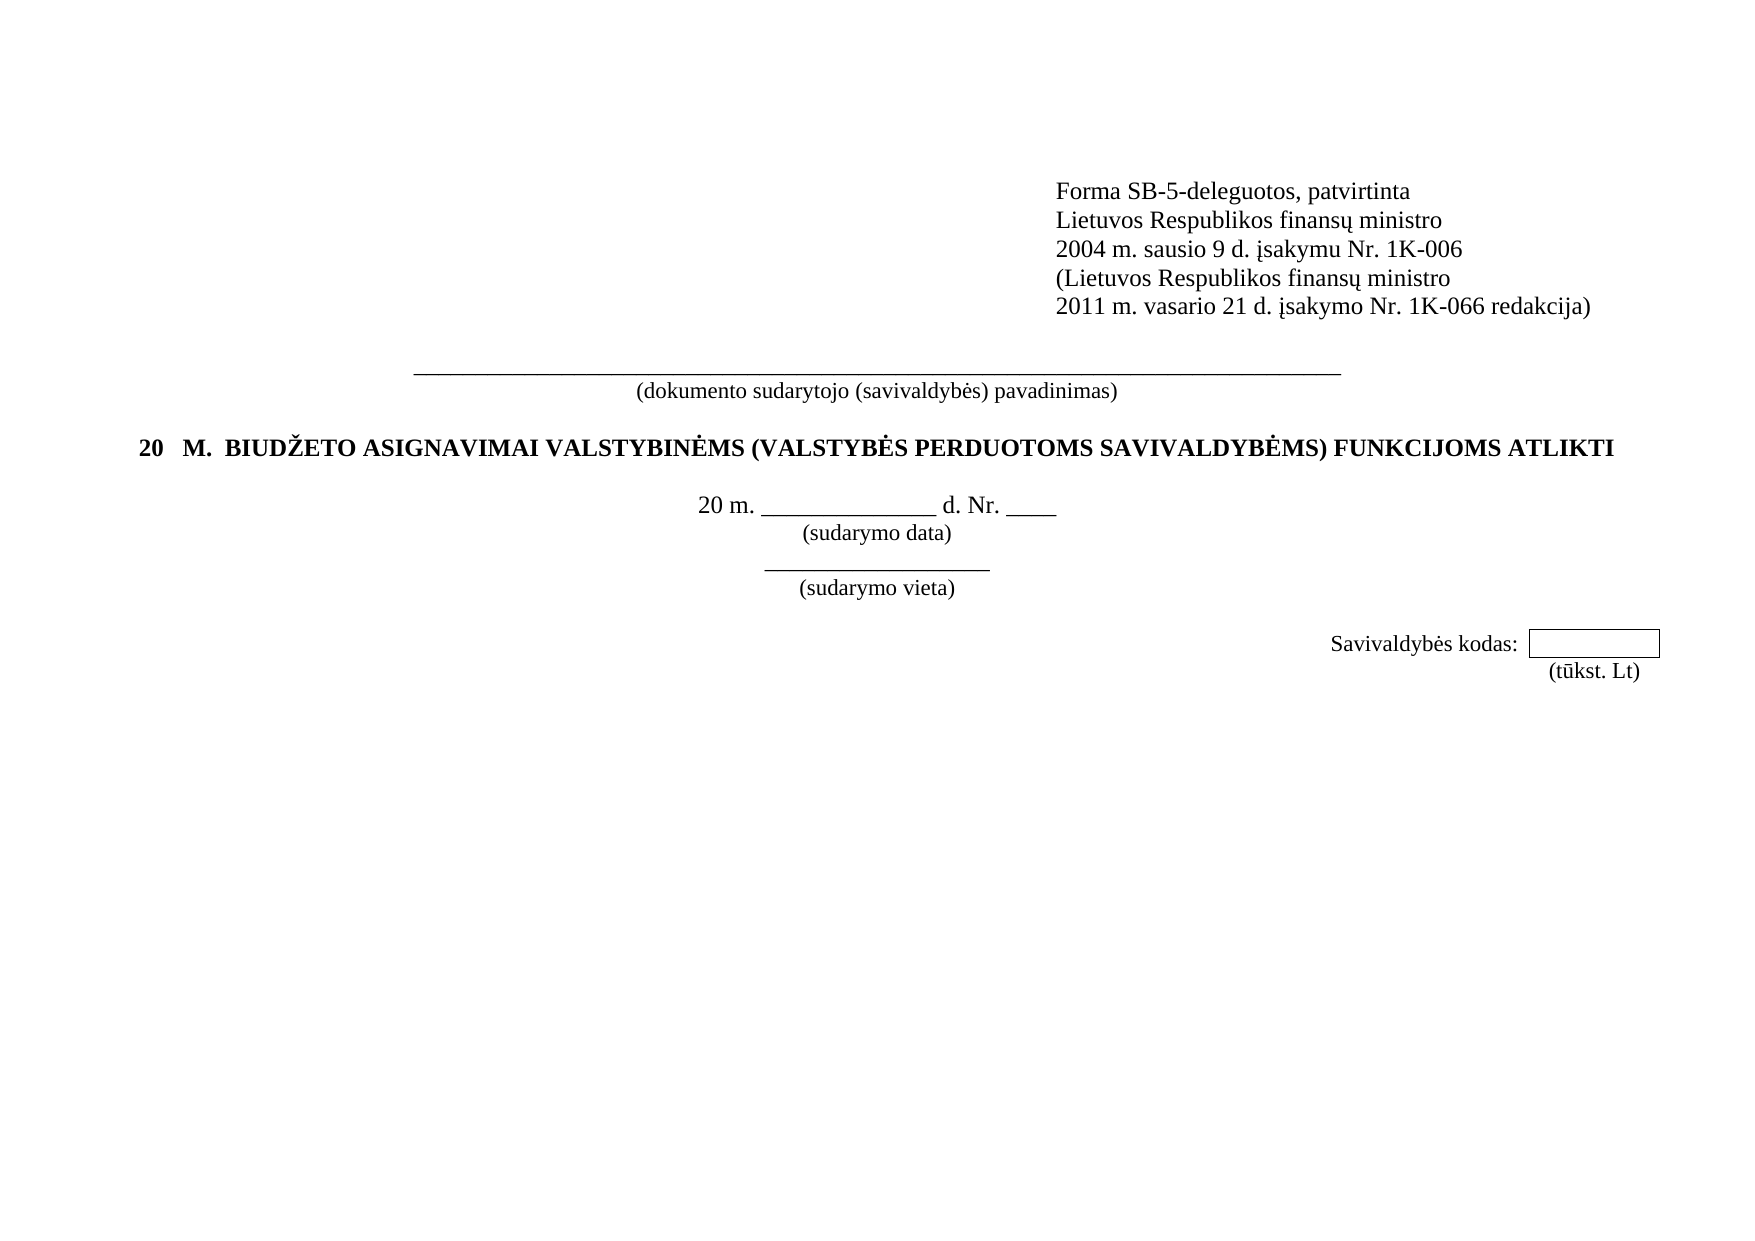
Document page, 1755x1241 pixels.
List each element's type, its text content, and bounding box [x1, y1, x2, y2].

text 20 m. ______________ d. Nr. ____ [118, 490, 1636, 519]
table_cell [400, 657, 1529, 684]
text Forma SB-5-deleguotos, patvirtinta [1056, 176, 1636, 205]
text __________________ [118, 545, 1636, 574]
text (sudarymo vieta) [118, 574, 1636, 600]
table_header Savivaldybės kodas: [400, 629, 1529, 657]
text 20 M. BIUDŽETO ASIGNAVIMAI VALSTYBINĖMS (VALSTYBĖS PERDUOTOMS SAVIVALDYBĖMS) FUNKCIJOMS ATLIKTI [118, 433, 1636, 461]
text (Lietuvos Respublikos finansų ministro [1056, 263, 1636, 291]
text _ [118, 349, 1636, 378]
text 2004 m. sausio 9 d. įsakymu Nr. 1K-006 [1056, 234, 1636, 263]
text 2011 m. vasario 21 d. įsakymo Nr. 1K-066 redakcija) [1056, 291, 1636, 320]
text Lietuvos Respublikos finansų ministro [1056, 205, 1636, 234]
table_header [1530, 630, 1659, 657]
text (dokumento sudarytojo (savivaldybės) pavadinimas) [118, 378, 1636, 404]
table_cell [118, 657, 400, 684]
table_header [118, 629, 400, 657]
text (sudarymo data) [118, 519, 1636, 545]
table_cell (tūkst. Lt) [1529, 658, 1659, 684]
